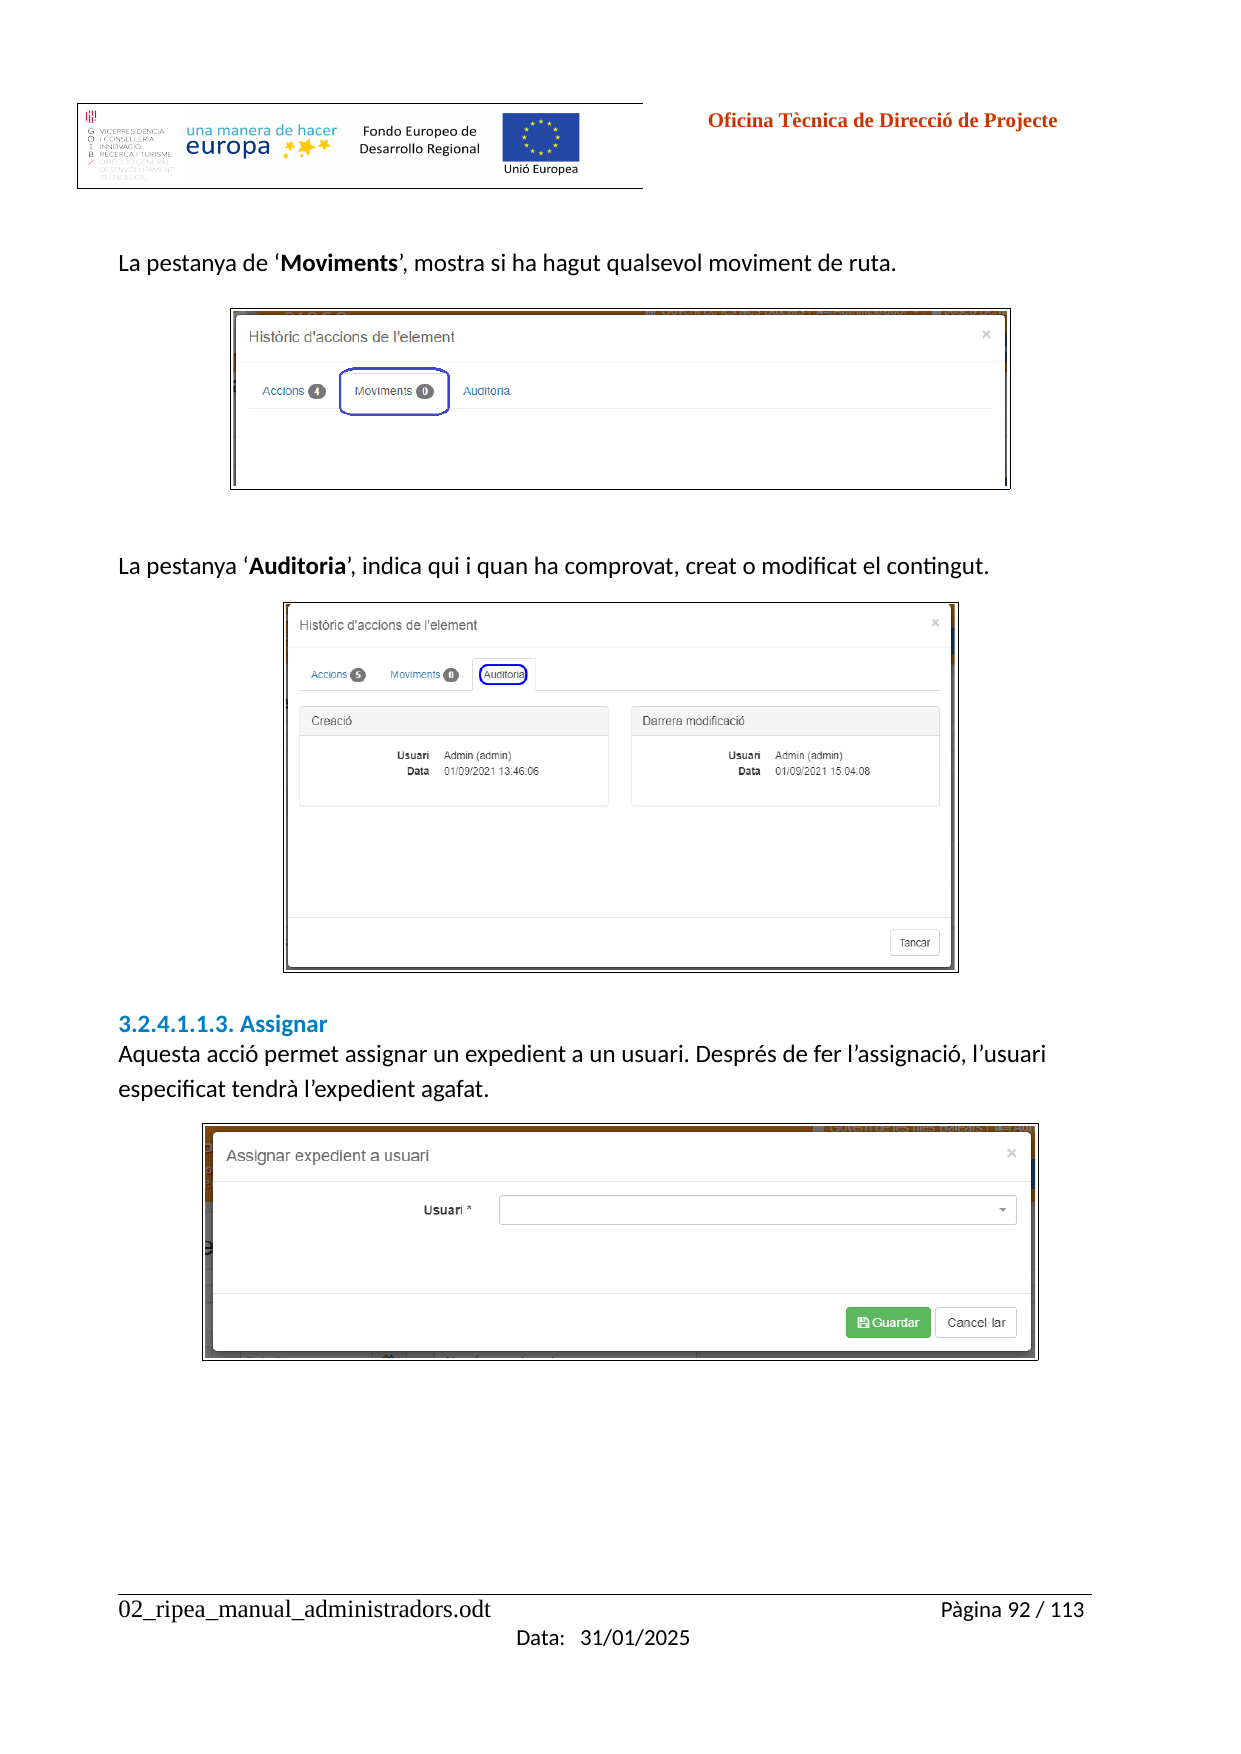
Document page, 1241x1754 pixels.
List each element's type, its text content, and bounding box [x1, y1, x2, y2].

subtitle 3.2.4.1.1.3. Assignar [118, 1008, 1122, 1038]
picture [82, 108, 178, 182]
picture [205, 1126, 1036, 1358]
text La pestanya de ‘Moviments’, mostra si ha hagut qualsevol moviment de ruta. [118, 247, 1122, 277]
picture [233, 311, 1007, 486]
text La pestanya ‘Auditoria’, indica qui i quan ha comprovat, creat o modificat el contingut. [118, 550, 1122, 581]
text Aquesta acció permet assignar un expedient a un usuari. Després de fer l’assignació, l’usuari especificat tendrà l’expedient agafat. [118, 1038, 1122, 1104]
picture [184, 108, 585, 182]
picture [285, 604, 955, 970]
